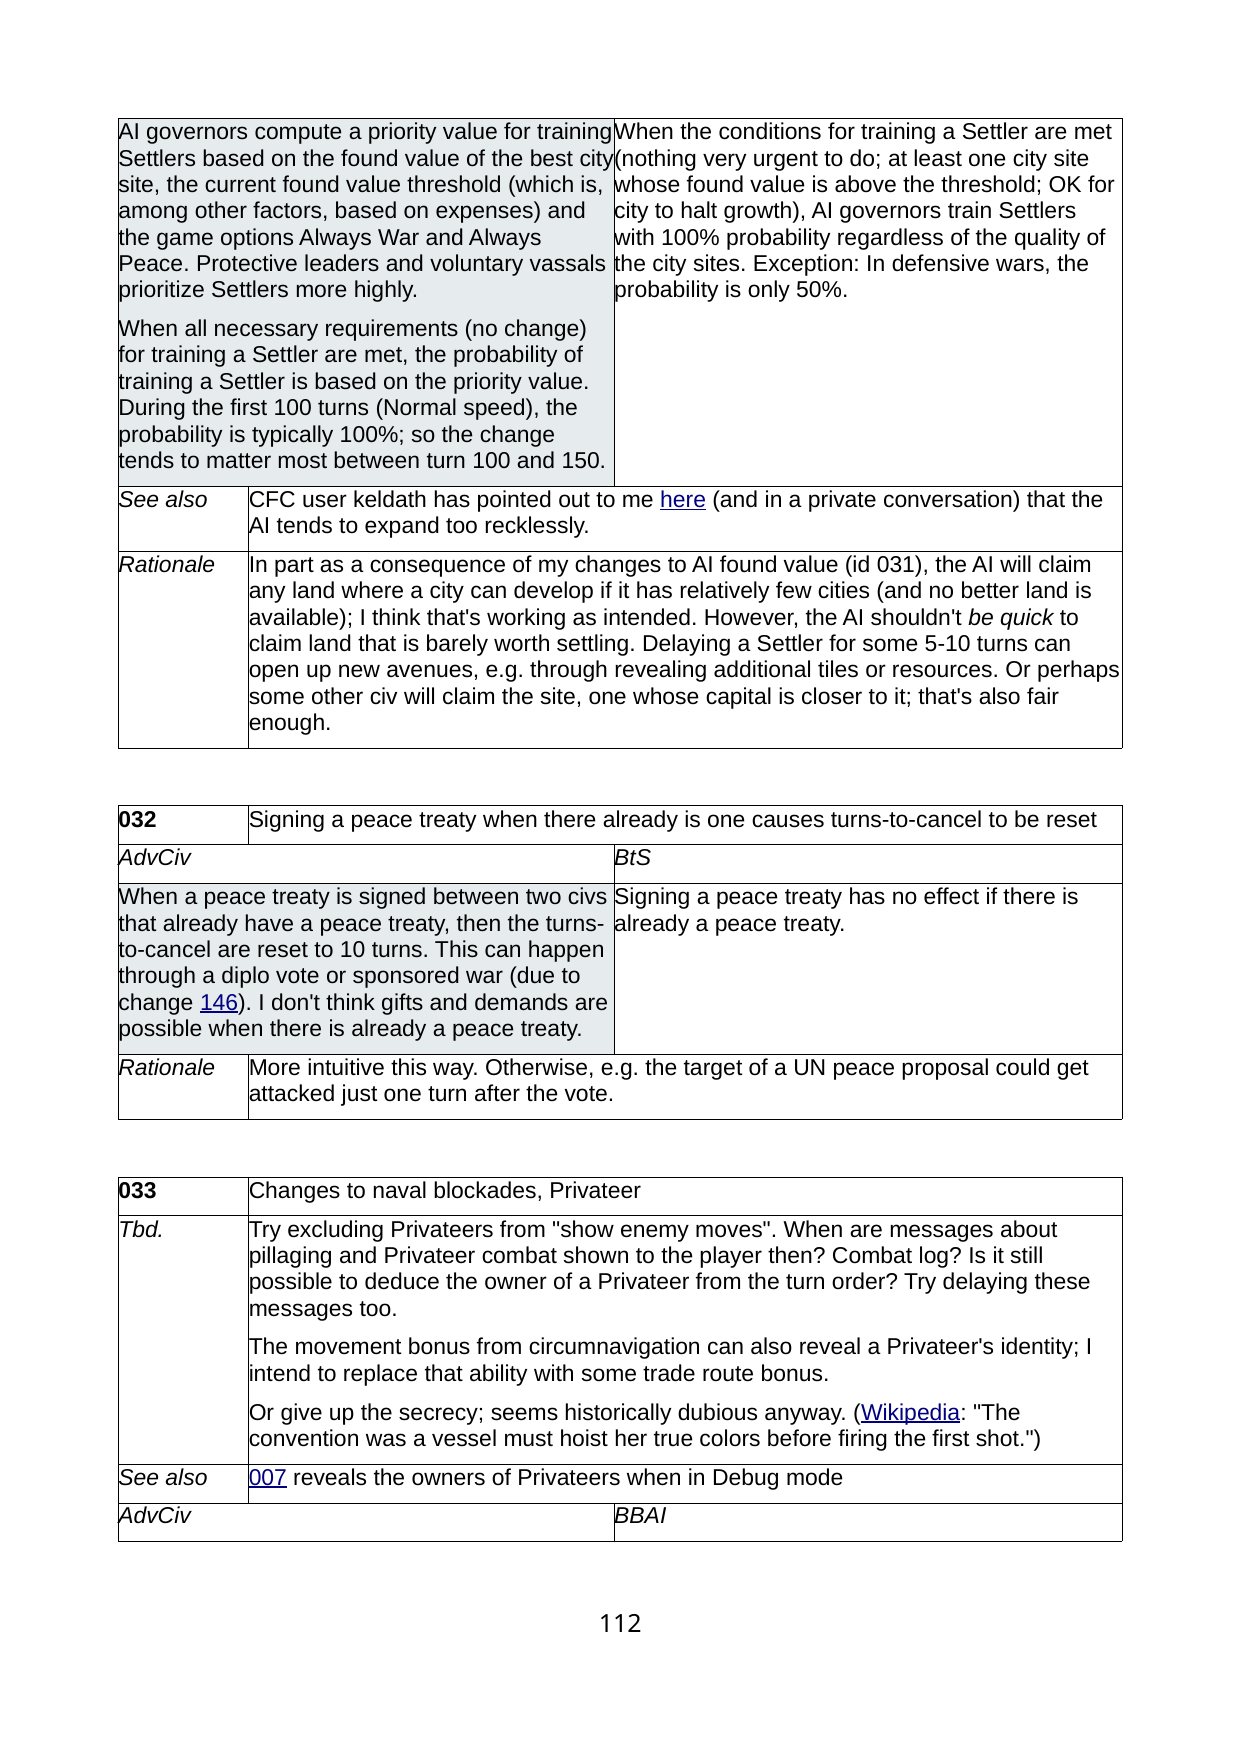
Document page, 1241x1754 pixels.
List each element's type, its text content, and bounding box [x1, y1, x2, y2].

table_cell Tbd. [119, 1216, 248, 1463]
table_cell Signing a peace treaty has no effect if there is already a peace treaty. [615, 884, 1122, 1054]
table_cell AdvCiv [119, 845, 614, 883]
table_cell BBAI [615, 1504, 1122, 1541]
table_header Changes to naval blockades, Privateer [249, 1178, 1122, 1215]
table_cell When a peace treaty is signed between two civs that already have a peace treaty, then the turns-to-cancel are reset to 10 turns. This can happen through a diplo vote or sponsored war (due to change 146). I don't think gifts and demands are possible when there is already a peace treaty. [119, 884, 614, 1054]
table_cell More intuitive this way. Otherwise, e.g. the target of a UN peace proposal could get attacked just one turn after the vote. [249, 1055, 1122, 1119]
table_header 032 [119, 806, 248, 844]
table_cell In part as a consequence of my changes to AI found value (id 031), the AI will claim any land where a city can develop if it has relatively few cities (and no better land is available); I think that's working as intended. However, the AI shouldn't be quick to claim land that is barely worth settling. Delaying a Settler for some 5-10 turns can open up new avenues, e.g. through revealing additional tiles or resources. Or perhaps some other civ will claim the site, one whose capital is closer to it; that's also fair enough. [249, 552, 1122, 748]
table_cell Try excluding Privateers from "show enemy moves". When are messages about pillaging and Privateer combat shown to the player then? Combat log? Is it still possible to deduce the owner of a Privateer from the turn order? Try delaying these messages too. The movement bonus from circumnavigation can also reveal a Privateer's identity; I intend to replace that ability with some trade route bonus. Or give up the secrecy; seems historically dubious anyway. (Wikipedia: "The convention was a vessel must hoist her true colors before firing the first shot.") [249, 1216, 1122, 1463]
table_cell AI governors compute a priority value for training Settlers based on the found value of the best city site, the current found value threshold (which is, among other factors, based on expenses) and the game options Always War and Always Peace. Protective leaders and voluntary vassals prioritize Settlers more highly. When all necessary requirements (no change) for training a Settler are met, the probability of training a Settler is based on the priority value. During the first 100 turns (Normal speed), the probability is typically 100%; so the change tends to matter most between turn 100 and 150. [119, 119, 614, 486]
table_cell AdvCiv [119, 1504, 614, 1541]
table_cell CFC user keldath has pointed out to me here (and in a private conversation) that the AI tends to expand too recklessly. [249, 487, 1122, 551]
table_cell When the conditions for training a Settler are met (nothing very urgent to do; at least one city site whose found value is above the threshold; OK for city to halt growth), AI governors train Settlers with 100% probability regardless of the quality of the city sites. Exception: In defensive wars, the probability is only 50%. [615, 119, 1122, 486]
table_cell Rationale [119, 1055, 248, 1119]
table_cell See also [119, 487, 248, 551]
table_header Signing a peace treaty when there already is one causes turns-to-cancel to be reset [249, 806, 1122, 844]
table_header 033 [119, 1178, 248, 1215]
table_cell See also [119, 1465, 248, 1502]
table_cell Rationale [119, 552, 248, 748]
table_cell 007 reveals the owners of Privateers when in Debug mode [249, 1465, 1122, 1502]
table_cell BtS [615, 845, 1122, 883]
